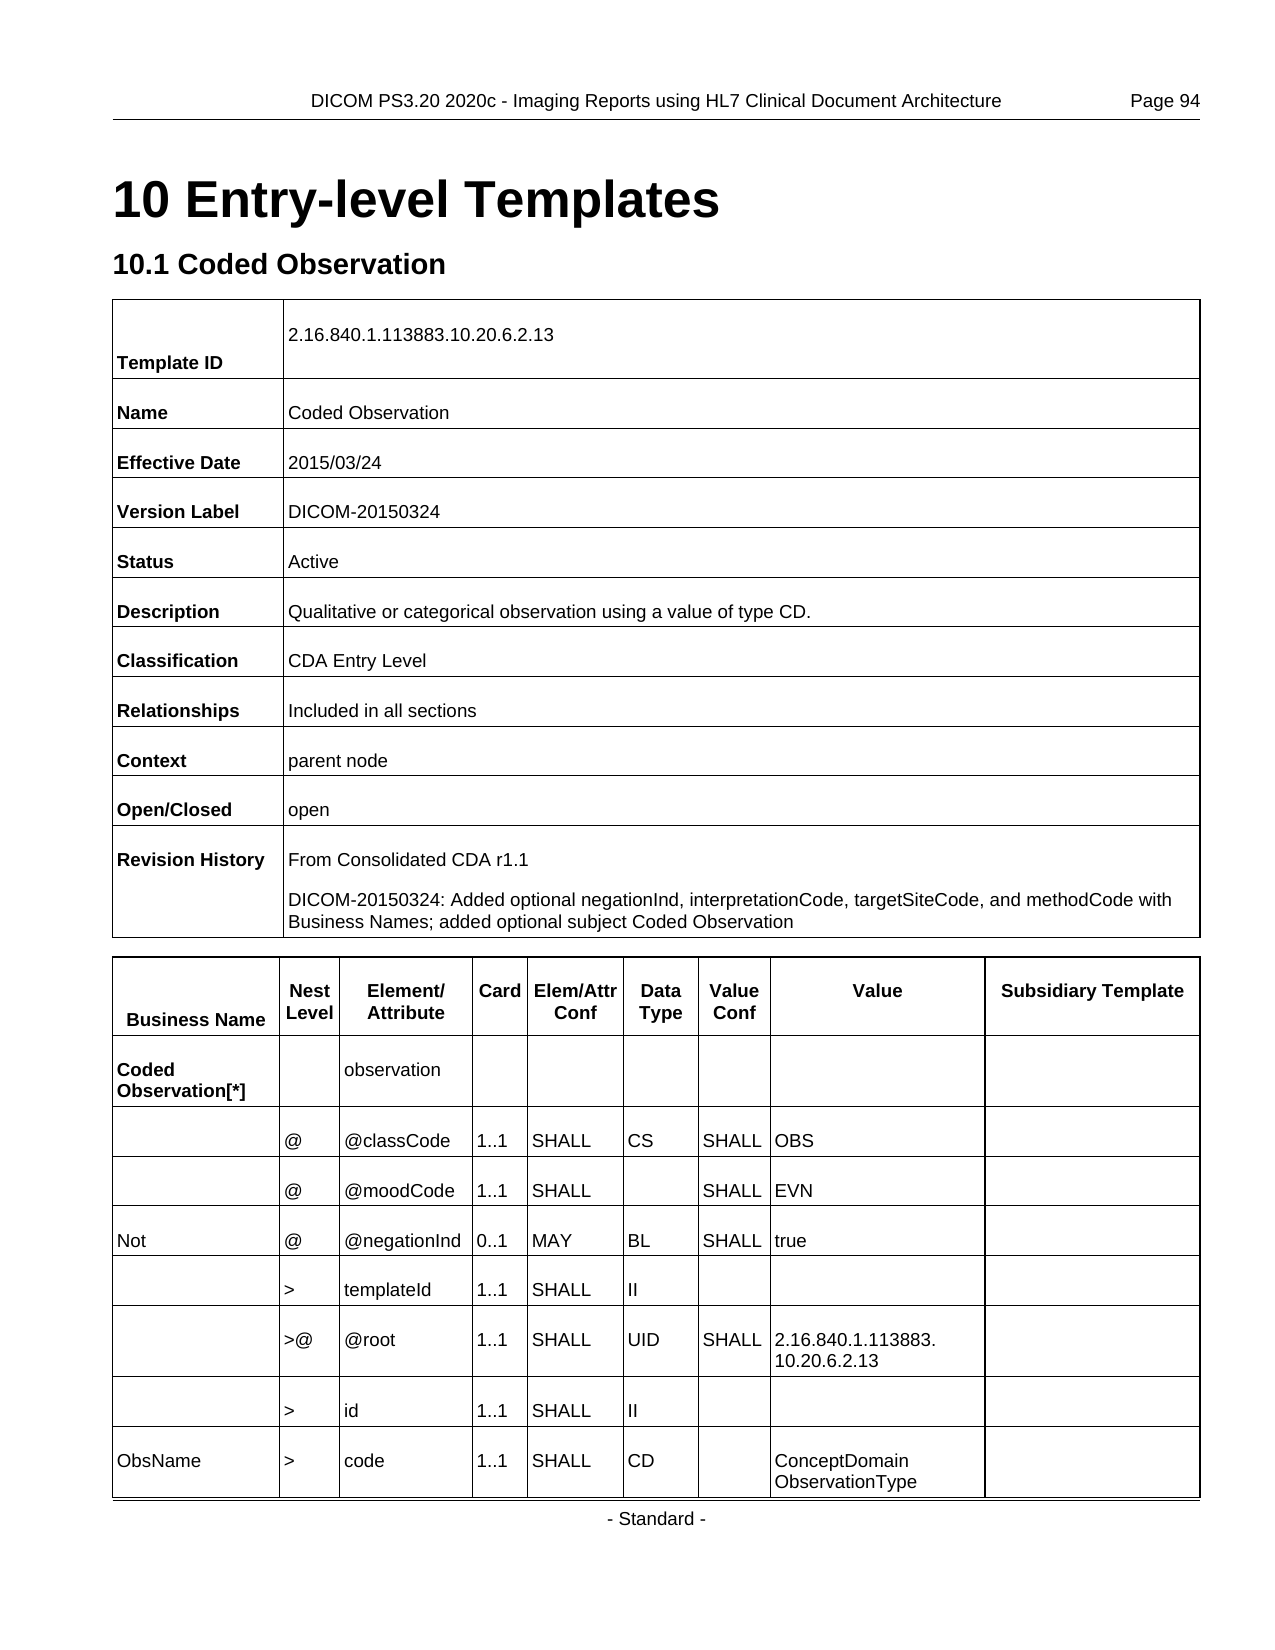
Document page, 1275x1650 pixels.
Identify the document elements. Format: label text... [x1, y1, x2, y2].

table_cell [986, 1036, 1199, 1106]
table_cell 1..1 [473, 1157, 527, 1205]
table_cell [986, 1107, 1199, 1156]
table_cell open [284, 776, 1199, 825]
table_cell [280, 1036, 339, 1106]
table_cell UID [624, 1306, 698, 1376]
table_cell SHALL [528, 1256, 623, 1305]
table_cell @ [280, 1206, 339, 1255]
table_cell @root [340, 1306, 472, 1376]
table_cell observation [340, 1036, 472, 1106]
table_cell [986, 1377, 1199, 1426]
table_cell Open/Closed [113, 776, 283, 825]
table_cell [986, 1427, 1199, 1497]
table_cell 0..1 [473, 1206, 527, 1255]
table_header Subsidiary Template [986, 958, 1199, 1035]
table_cell [113, 1107, 279, 1156]
table_cell SHALL [699, 1306, 770, 1376]
table_cell template​Id [340, 1256, 472, 1305]
table_cell EVN [771, 1157, 984, 1205]
table_cell code [340, 1427, 472, 1497]
table_cell Description [113, 578, 283, 626]
table_cell @ [280, 1157, 339, 1205]
table_header Card [473, 958, 527, 1035]
table_header Nest Level [280, 958, 339, 1035]
table_cell Context [113, 727, 283, 775]
table_cell 1..1 [473, 1107, 527, 1156]
table_header Data Type [624, 958, 698, 1035]
table_cell [699, 1036, 770, 1106]
table_cell SHALL [699, 1157, 770, 1205]
table_cell [986, 1256, 1199, 1305]
table_cell Active [284, 528, 1199, 577]
table_cell 1..1 [473, 1427, 527, 1497]
table_cell OBS [771, 1107, 984, 1156]
table_cell Name [113, 379, 283, 427]
table_cell Qualitative or categorical observation using a value of type CD. [284, 578, 1199, 626]
table_cell >@ [280, 1306, 339, 1376]
table_cell [624, 1157, 698, 1205]
table_cell [473, 1036, 527, 1106]
table_cell CDA Entry Level [284, 627, 1199, 676]
table_cell [699, 1256, 770, 1305]
table_header Elem/Attr Conf [528, 958, 623, 1035]
table_header Element/​Attribute [340, 958, 472, 1035]
table_cell [771, 1256, 984, 1305]
table_cell [528, 1036, 623, 1106]
table_cell SHALL [528, 1427, 623, 1497]
table_cell Relationships [113, 677, 283, 726]
table_header Value Conf [699, 958, 770, 1035]
text 10.1 Coded Observation [112, 247, 1200, 281]
table_cell SHALL [528, 1107, 623, 1156]
text 10 Entry-level Templates [112, 169, 1200, 228]
table_cell 2015/03/24 [284, 429, 1199, 477]
table_cell II [624, 1377, 698, 1426]
table_cell id [340, 1377, 472, 1426]
table_cell [113, 1157, 279, 1205]
table_cell [771, 1377, 984, 1426]
table_cell MAY [528, 1206, 623, 1255]
table_cell Effective Date [113, 429, 283, 477]
table_cell DICOM-20150324 [284, 478, 1199, 527]
table_cell Coded Observation [284, 379, 1199, 427]
table_cell Classification [113, 627, 283, 676]
table_cell SHALL [528, 1377, 623, 1426]
table_cell From Consolidated CDA r1.1 DICOM-20150324: Added optional negationInd, interpretationCode, targetSiteCode, and methodCode with Business Names; added optional subject Coded Observation [284, 826, 1199, 937]
table_cell > [280, 1377, 339, 1426]
table_header Value [771, 958, 984, 1035]
table_cell [624, 1036, 698, 1106]
table_cell [699, 1377, 770, 1426]
table_cell SHALL [528, 1157, 623, 1205]
table_cell CD [624, 1427, 698, 1497]
table_cell Not [113, 1206, 279, 1255]
table_cell > [280, 1427, 339, 1497]
table_cell [986, 1157, 1199, 1205]
table_cell SHALL [699, 1206, 770, 1255]
table_cell [771, 1036, 984, 1106]
table_cell CS [624, 1107, 698, 1156]
table_cell [113, 1306, 279, 1376]
table_cell Concept​Domain ObservationType [771, 1427, 984, 1497]
table_cell @negationInd [340, 1206, 472, 1255]
table_cell [113, 1256, 279, 1305]
table_cell @moodCode [340, 1157, 472, 1205]
table_header 2.16.840.1.113883.​10.20.6.2.13 [284, 300, 1199, 378]
table_cell > [280, 1256, 339, 1305]
table_cell 1..1 [473, 1377, 527, 1426]
table_cell 2.16.840.1.113883.​10.20.6.2.13 [771, 1306, 984, 1376]
table_cell [986, 1206, 1199, 1255]
table_cell [986, 1306, 1199, 1376]
table_cell Obs​Name [113, 1427, 279, 1497]
table_header Template ID [113, 300, 283, 378]
table_cell 1..1 [473, 1256, 527, 1305]
table_header Business Name [113, 958, 279, 1035]
table_cell Status [113, 528, 283, 577]
table_cell @classCode [340, 1107, 472, 1156]
table_cell II [624, 1256, 698, 1305]
table_cell @ [280, 1107, 339, 1156]
table_cell Included in all sections [284, 677, 1199, 726]
table_cell Version Label [113, 478, 283, 527]
table_cell true [771, 1206, 984, 1255]
table_cell SHALL [699, 1107, 770, 1156]
table_cell 1..1 [473, 1306, 527, 1376]
table_cell Coded​Observation[*] [113, 1036, 279, 1106]
table_cell parent node [284, 727, 1199, 775]
table_cell SHALL [528, 1306, 623, 1376]
table_cell Revision History [113, 826, 283, 937]
table_cell [113, 1377, 279, 1426]
table_cell BL [624, 1206, 698, 1255]
table_cell [699, 1427, 770, 1497]
